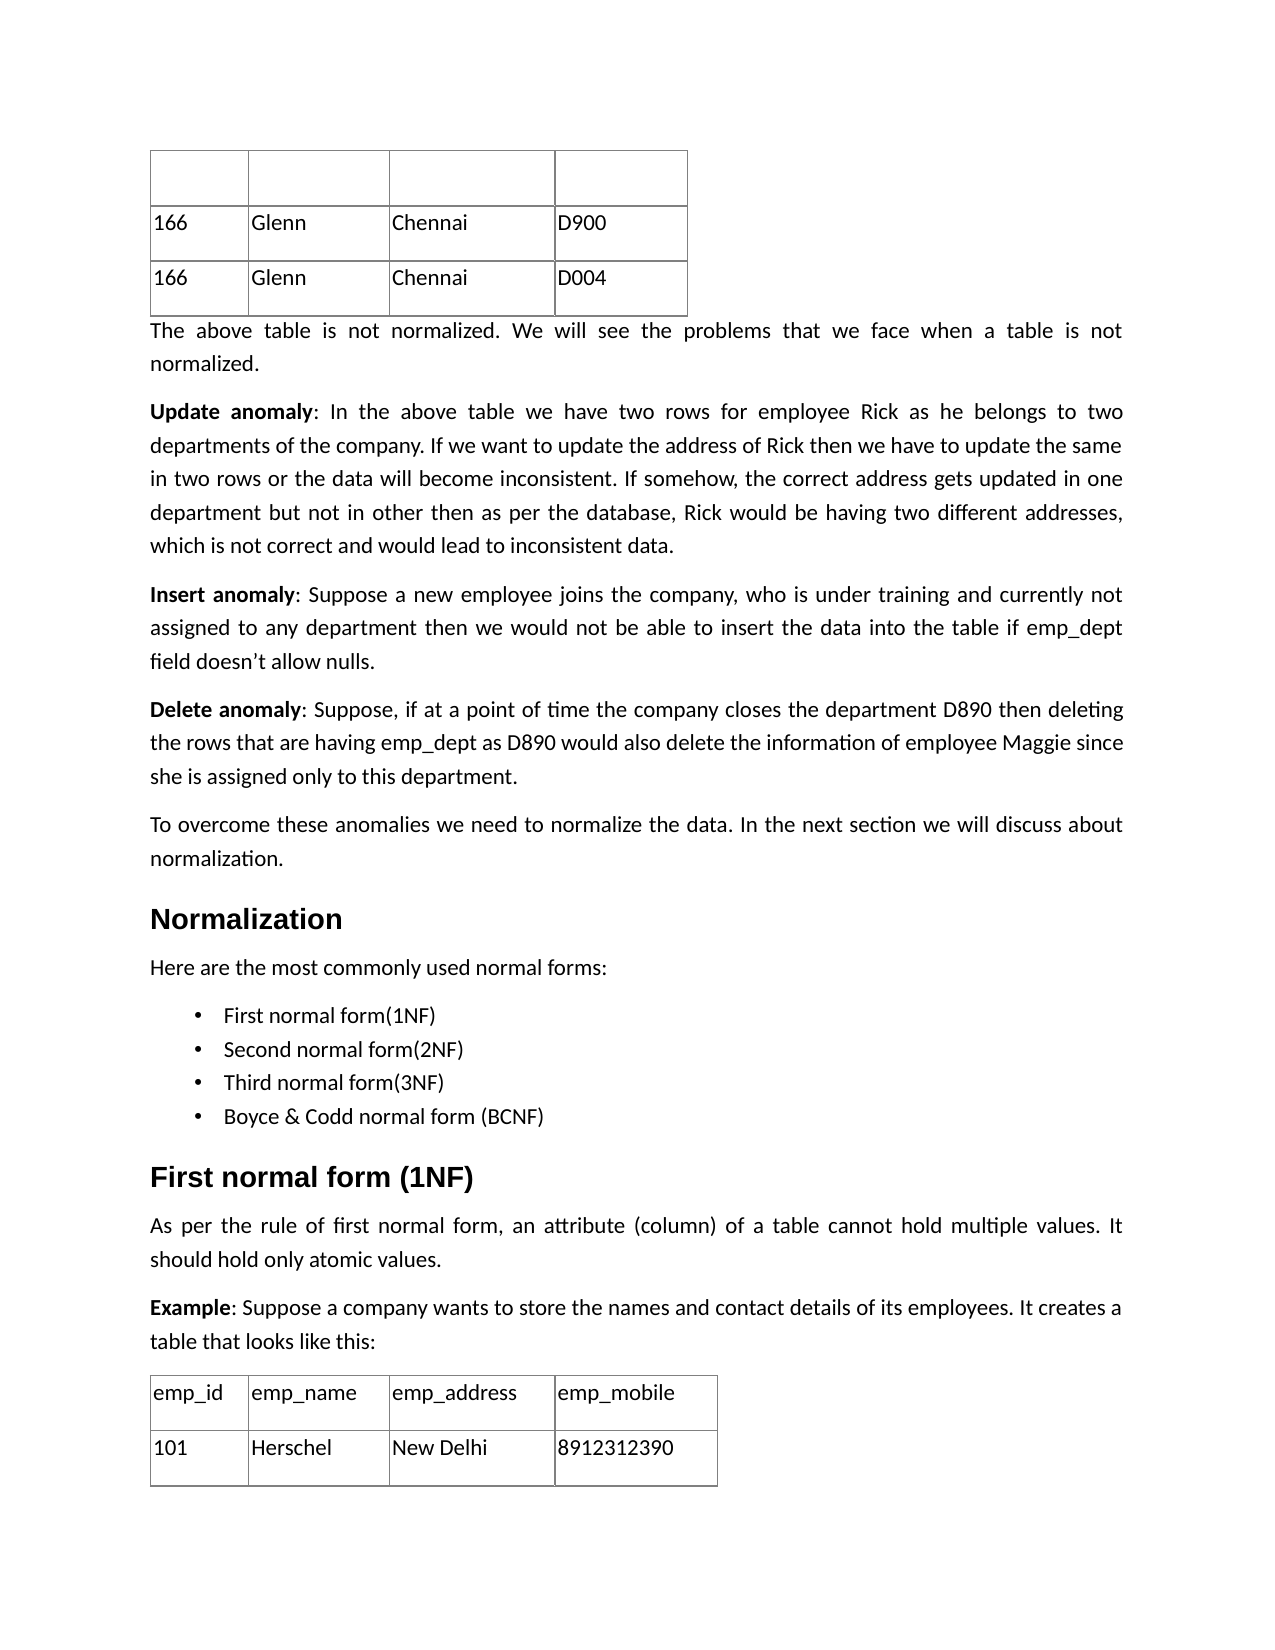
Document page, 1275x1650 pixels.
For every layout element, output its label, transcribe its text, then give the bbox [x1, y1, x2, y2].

text Update anomaly: In the above table we have two rows for employee Rick as he belongs to two departments of the company. If we want to update the address of Rick then we have to update the same in two rows or the data will become inconsistent. If somehow, the correct address gets updated in one department but not in other then as per the database, Rick would be having two different addresses, which is not correct and would lead to inconsistent data. [150, 397, 1125, 559]
table_cell 166 [151, 262, 248, 315]
text Example: Suppose a company wants to store the names and contact details of its employees. It creates a table that looks like this: [150, 1293, 1125, 1355]
table_header emp_name [249, 1376, 389, 1430]
table_cell D900 [556, 207, 687, 260]
text Delete anomaly: Suppose, if at a point of time the company closes the department D890 then deleting the rows that are having emp_dept as D890 would also delete the information of employee Maggie since she is assigned only to this department. [150, 695, 1125, 790]
text Here are the most commonly used normal forms: [150, 953, 1125, 981]
table_header emp_address [390, 1376, 554, 1430]
table_cell [151, 151, 248, 205]
list Third normal form(3NF) [194, 1068, 1125, 1096]
text To overcome these anomalies we need to normalize the data. In the next section we will discuss about normalization. [150, 810, 1125, 872]
table_cell Glenn [249, 262, 389, 315]
text Insert anomaly: Suppose a new employee joins the company, who is under training and currently not assigned to any department then we would not be able to insert the data into the table if emp_dept field doesn’t allow nulls. [150, 580, 1125, 675]
subtitle First normal form (1NF) [150, 1161, 1125, 1194]
table_cell Herschel [249, 1431, 389, 1485]
table_cell Chennai [390, 207, 554, 260]
list Second normal form(2NF) [194, 1035, 1125, 1063]
list First normal form(1NF) [194, 1001, 1125, 1029]
table_cell Chennai [390, 262, 554, 315]
list Boyce & Codd normal form (BCNF) [194, 1102, 1125, 1130]
table_cell 101 [151, 1431, 248, 1485]
table_cell D004 [556, 262, 687, 315]
table_header emp_mobile [556, 1376, 717, 1430]
table_header emp_id [151, 1376, 248, 1430]
table_cell Glenn [249, 207, 389, 260]
table_cell New Delhi [390, 1431, 554, 1485]
table_cell [556, 151, 687, 205]
subtitle Normalization [150, 902, 1125, 936]
text The above table is not normalized. We will see the problems that we face when a table is not normalized. [150, 316, 1125, 377]
table_cell [249, 151, 389, 205]
table_cell 8912312390 [556, 1431, 717, 1485]
table_cell 166 [151, 207, 248, 260]
text As per the rule of first normal form, an attribute (column) of a table cannot hold multiple values. It should hold only atomic values. [150, 1212, 1125, 1273]
table_cell [390, 151, 554, 205]
